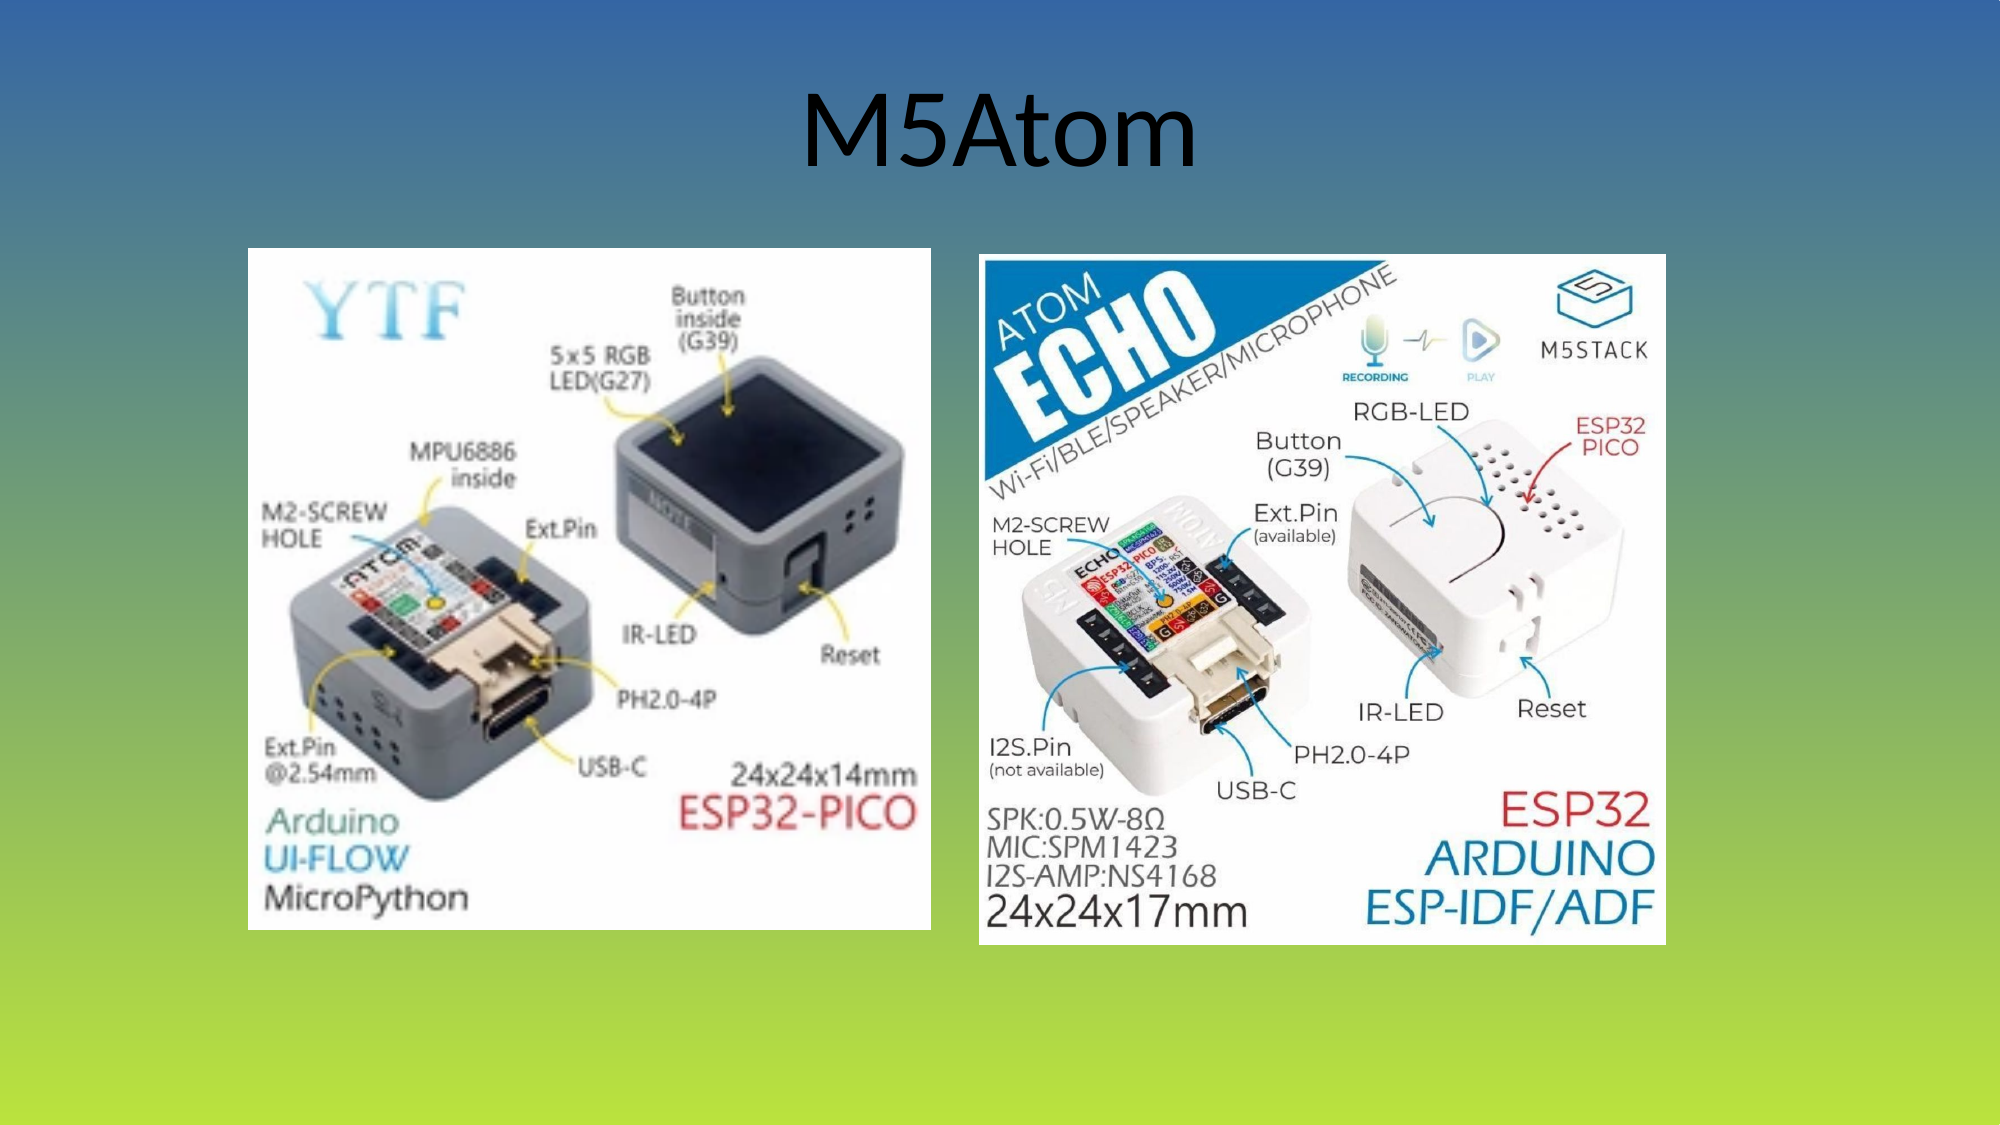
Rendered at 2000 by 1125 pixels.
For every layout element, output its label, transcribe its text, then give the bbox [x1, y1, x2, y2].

picture [979, 254, 1666, 946]
picture [248, 248, 931, 931]
title M5Atom [99, 44, 1900, 233]
